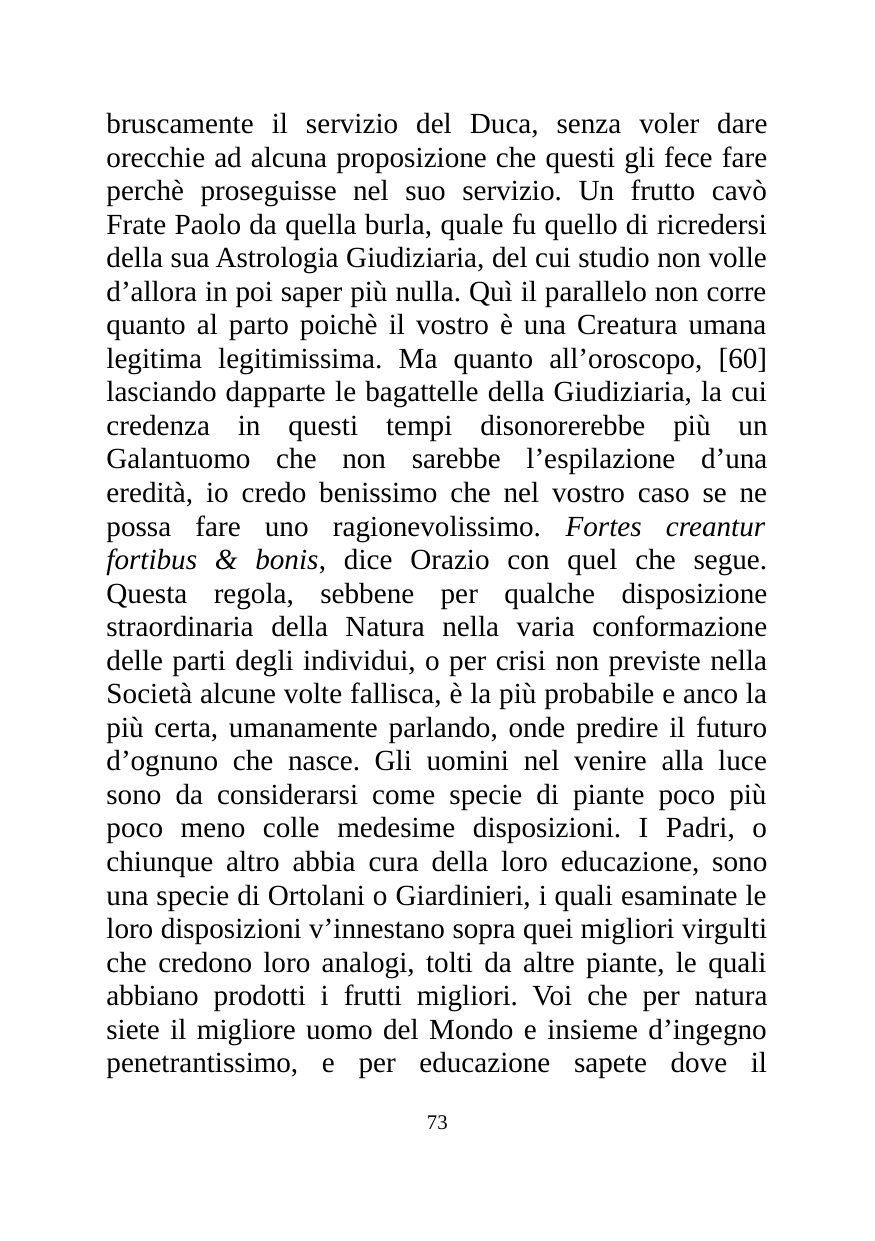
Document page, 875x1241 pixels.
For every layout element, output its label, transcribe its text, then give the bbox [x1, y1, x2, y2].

text bruscamente il servizio del Duca, senza voler dare orecchie ad alcuna proposizione che questi gli fece fare perchè proseguisse nel suo servizio. Un frutto cavò Frate Paolo da quella burla, quale fu quello di ricredersi della sua Astrologia Giudiziaria, del cui studio non volle d’allora in poi saper più nulla. Quì il parallelo non corre quanto al parto poichè il vostro è una Creatura umana legitima legitimissima. Ma quanto all’oroscopo, [60] lasciando dapparte le bagattelle della Giudiziaria, la cui credenza in questi tempi disonorerebbe più un Galantuomo che non sarebbe l’espilazione d’una eredità, io credo benissimo che nel vostro caso se ne possa fare uno ragionevolissimo. Fortes creantur fortibus & bonis, dice Orazio con quel che segue. Questa regola, sebbene per qualche disposizione straordinaria della Natura nella varia conformazione delle parti degli individui, o per crisi non previste nella Società alcune volte fallisca, è la più probabile e anco la più certa, umanamente parlando, onde predire il futuro d’ognuno che nasce. Gli uomini nel venire alla luce sono da considerarsi come specie di piante poco più poco meno colle medesime disposizioni. I Padri, o chiunque altro abbia cura della loro educazione, sono una specie di Ortolani o Giardinieri, i quali esaminate le loro disposizioni v’innestano sopra quei migliori virgulti che credono loro analogi, tolti da altre piante, le quali abbiano prodotti i frutti migliori. Voi che per natura siete il migliore uomo del Mondo e insieme d’ingegno penetrantissimo, e per educazione sapete dove il [106, 106, 768, 1079]
